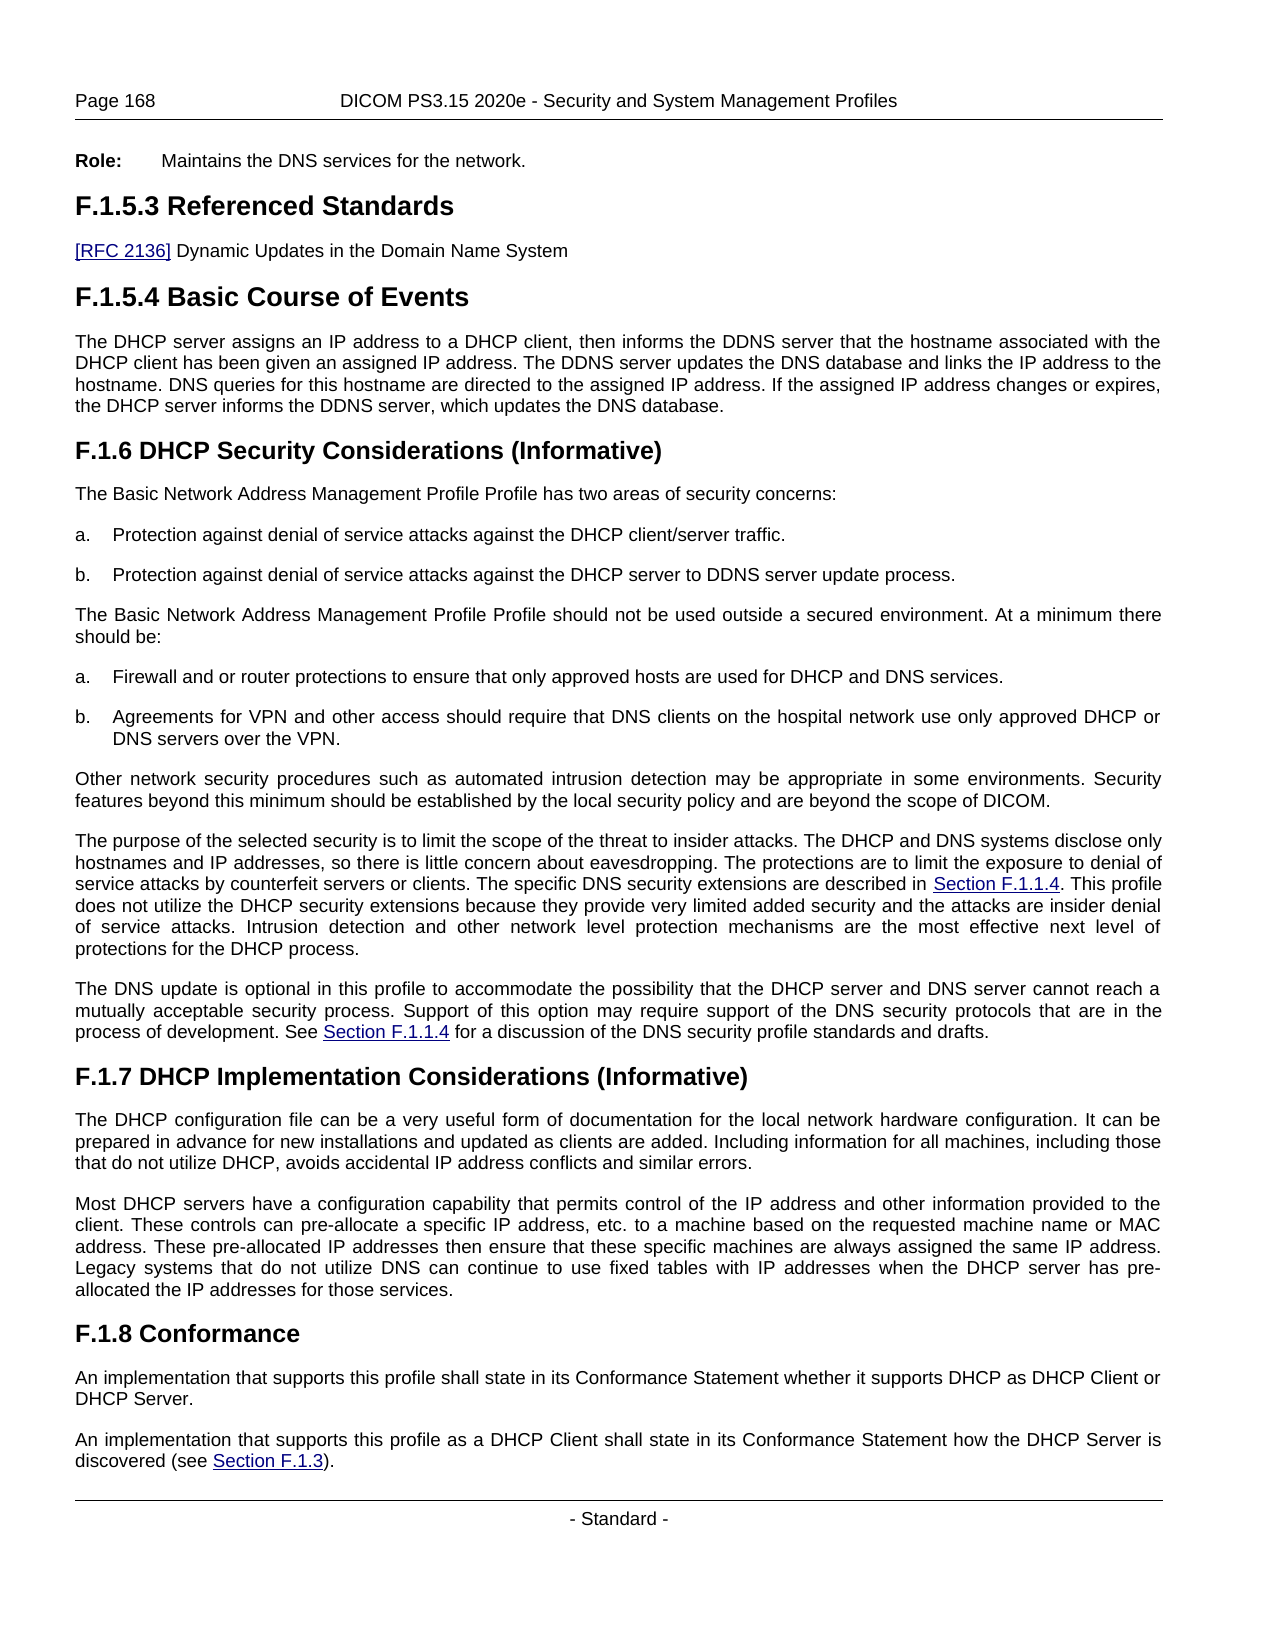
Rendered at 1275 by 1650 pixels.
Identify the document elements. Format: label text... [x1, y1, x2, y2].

text Role: Maintains the DNS services for the network. [75, 150, 1162, 172]
text F.1.5.4 Basic Course of Events [75, 281, 1162, 312]
text The DHCP server assigns an IP address to a DHCP client, then informs the DDNS server that the hostname associated with the DHCP client has been given an assigned IP address. The DDNS server updates the DNS database and links the IP address to the hostname. DNS queries for this hostname are directed to the assigned IP address. If the assigned IP address changes or expires, the DHCP server informs the DDNS server, which updates the DNS database. [75, 331, 1162, 417]
text [RFC 2136] Dynamic Updates in the Domain Name System [75, 240, 1162, 262]
text F.1.6 DHCP Security Considerations (Informative) [75, 436, 1162, 464]
text a. Firewall and or router protections to ensure that only approved hosts are used for DHCP and DNS services. [75, 666, 1162, 687]
text F.1.5.3 Referenced Standards [75, 190, 1162, 222]
text b. Protection against denial of service attacks against the DHCP server to DDNS server update process. [75, 564, 1162, 585]
text F.1.7 DHCP Implementation Considerations (Informative) [75, 1062, 1162, 1090]
text F.1.8 Conformance [75, 1319, 1162, 1348]
text Other network security procedures such as automated intrusion detection may be appropriate in some environments. Security features beyond this minimum should be established by the local security policy and are beyond the scope of DICOM. [75, 768, 1162, 811]
text An implementation that supports this profile shall state in its Conformance Statement whether it supports DHCP as DHCP Client or DHCP Server. [75, 1367, 1162, 1410]
text b. Agreements for VPN and other access should require that DNS clients on the hospital network use only approved DHCP or DNS servers over the VPN. [75, 706, 1162, 749]
text The DNS update is optional in this profile to accommodate the possibility that the DHCP server and DNS server cannot reach a mutually acceptable security process. Support of this option may require support of the DNS security protocols that are in the process of development. See Section F.1.1.4 for a discussion of the DNS security profile standards and drafts. [75, 978, 1162, 1043]
text a. Protection against denial of service attacks against the DHCP client/server traffic. [75, 523, 1162, 545]
text The Basic Network Address Management Profile Profile has two areas of security concerns: [75, 483, 1162, 505]
text The purpose of the selected security is to limit the scope of the threat to insider attacks. The DHCP and DNS systems disclose only hostnames and IP addresses, so there is little concern about eavesdropping. The protections are to limit the exposure to denial of service attacks by counterfeit servers or clients. The specific DNS security extensions are described in Section F.1.1.4. This profile does not utilize the DHCP security extensions because they provide very limited added security and the attacks are insider denial of service attacks. Intrusion detection and other network level protection mechanisms are the most effective next level of protections for the DHCP process. [75, 830, 1162, 959]
text The DHCP configuration file can be a very useful form of documentation for the local network hardware configuration. It can be prepared in advance for new installations and updated as clients are added. Including information for all machines, including those that do not utilize DHCP, avoids accidental IP address conflicts and similar errors. [75, 1109, 1162, 1174]
text An implementation that supports this profile as a DHCP Client shall state in its Conformance Statement how the DHCP Server is discovered (see Section F.1.3). [75, 1428, 1162, 1472]
text Most DHCP servers have a configuration capability that permits control of the IP address and other information provided to the client. These controls can pre-allocate a specific IP address, etc. to a machine based on the requested machine name or MAC address. These pre-allocated IP addresses then ensure that these specific machines are always assigned the same IP address. Legacy systems that do not utilize DNS can continue to use fixed tables with IP addresses when the DHCP server has pre-allocated the IP addresses for those services. [75, 1192, 1162, 1300]
text The Basic Network Address Management Profile Profile should not be used outside a secured environment. At a minimum there should be: [75, 604, 1162, 647]
